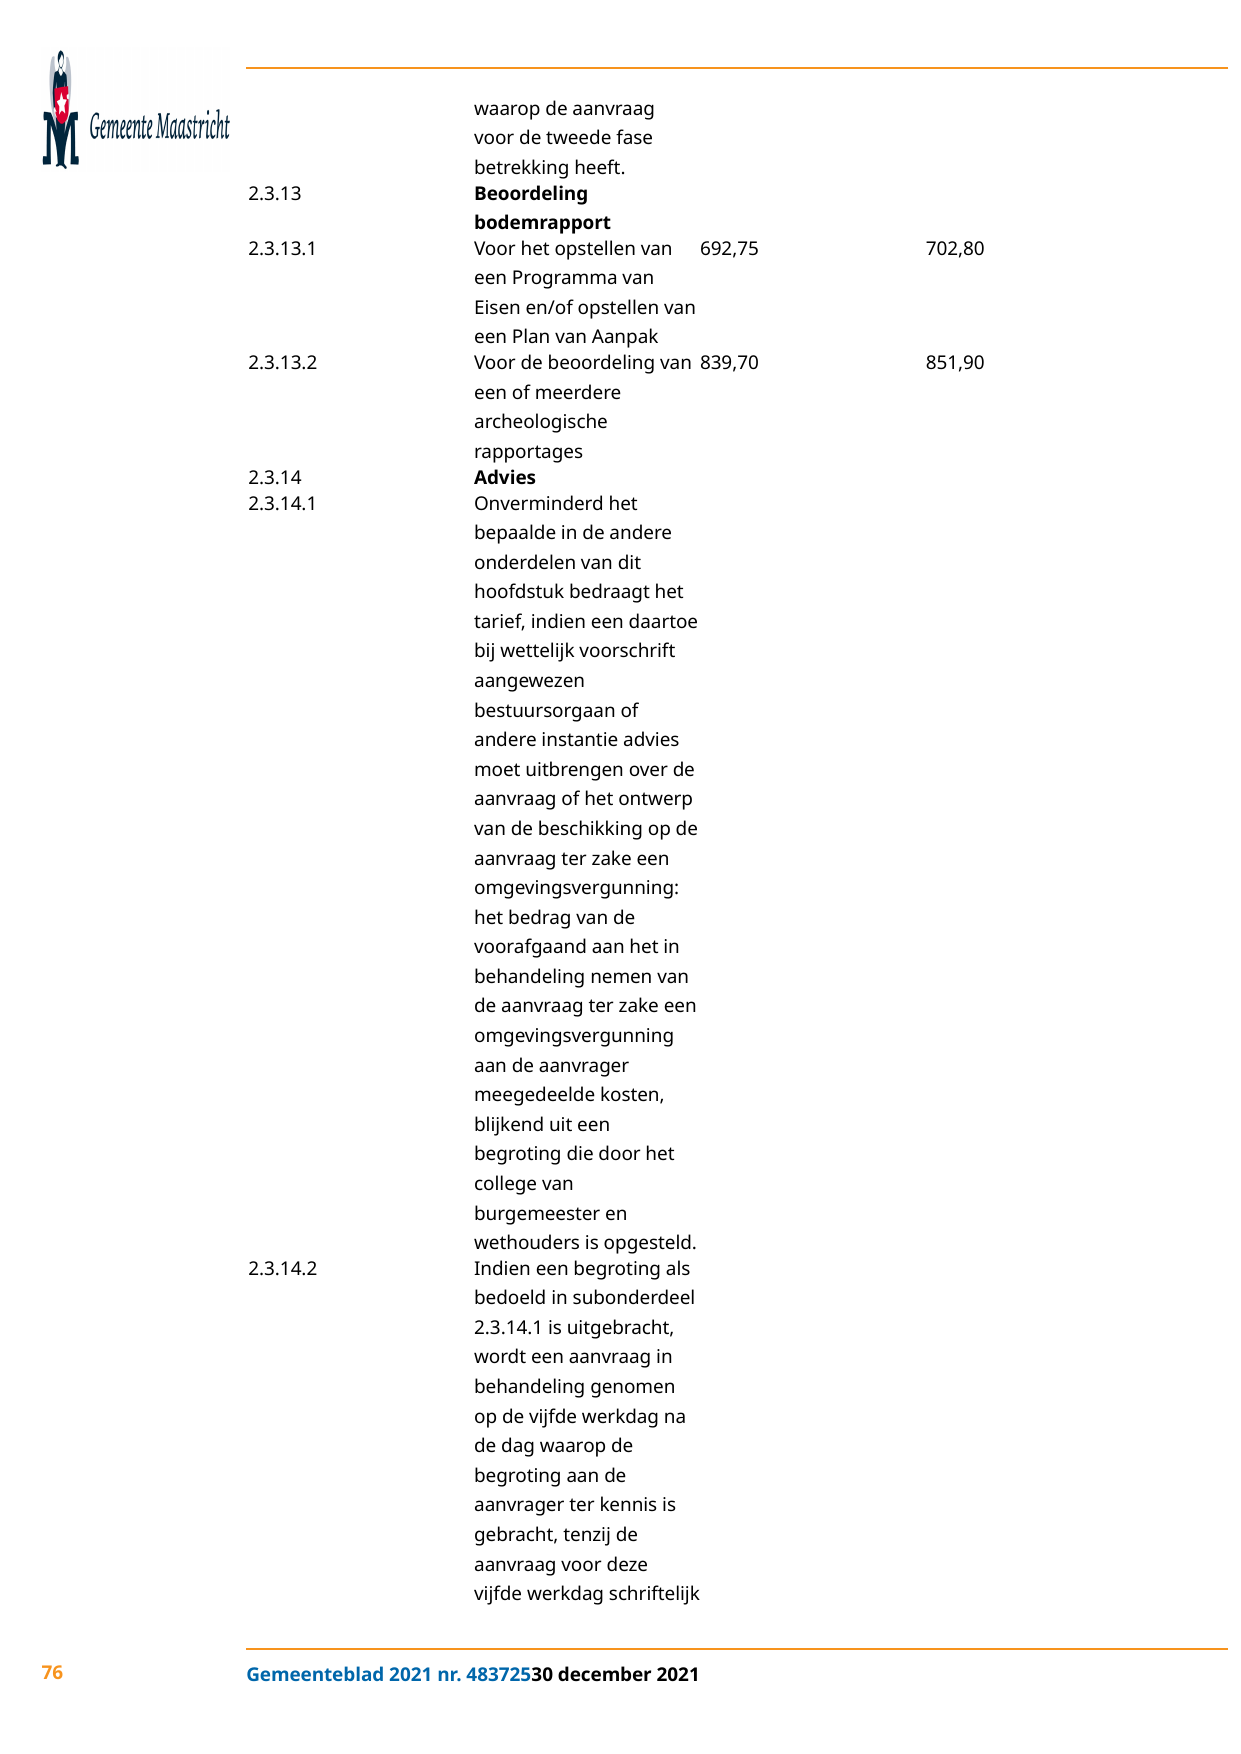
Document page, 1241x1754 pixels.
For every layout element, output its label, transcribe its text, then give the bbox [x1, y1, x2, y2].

table_cell [700, 95, 926, 180]
table_cell [926, 490, 1152, 1255]
picture [41, 47, 231, 172]
table_cell [248, 95, 474, 180]
table_cell 839,70 [700, 350, 926, 464]
table_cell waarop de aanvraag voor de tweede fase betrekking heeft. [474, 95, 700, 180]
table_cell Voor het opstellen van een Programma van Eisen en/of opstellen van een Plan van Aanpak [474, 235, 700, 349]
table_cell Onverminderd het bepaalde in de andere onderdelen van dit hoofdstuk bedraagt het tarief, indien een daartoe bij wettelijk voorschrift aangewezen bestuursorgaan of andere instantie advies moet uitbrengen over de aanvraag of het ontwerp van de beschikking op de aanvraag ter zake een omgevingsvergunning: het bedrag van de voorafgaand aan het in behandeling nemen van de aanvraag ter zake een omgevingsvergunning aan de aanvrager meegedeelde kosten, blijkend uit een begroting die door het college van burgemeester en wethouders is opgesteld. [474, 490, 700, 1255]
table_cell 2.3.14 [248, 464, 474, 490]
table_cell [700, 490, 926, 1255]
table_cell 2.3.13 [248, 180, 474, 235]
table_cell 692,75 [700, 235, 926, 349]
table_cell [926, 464, 1152, 490]
table_cell 2.3.14.2 [248, 1255, 474, 1606]
table_cell [700, 1255, 926, 1606]
table_cell [926, 180, 1152, 235]
table_cell [926, 95, 1152, 180]
table_cell Advies [474, 464, 700, 490]
table_cell 851,90 [926, 350, 1152, 464]
table_cell 2.3.13.1 [248, 235, 474, 349]
table_cell 702,80 [926, 235, 1152, 349]
table_cell Beoordeling bodemrapport [474, 180, 700, 235]
table_cell 2.3.13.2 [248, 350, 474, 464]
table_cell [926, 1255, 1152, 1606]
table_cell [700, 180, 926, 235]
table_cell Indien een begroting als bedoeld in subonderdeel 2.3.14.1 is uitgebracht, wordt een aanvraag in behandeling genomen op de vijfde werkdag na de dag waarop de begroting aan de aanvrager ter kennis is gebracht, tenzij de aanvraag voor deze vijfde werkdag schriftelijk [474, 1255, 700, 1606]
table_cell Voor de beoordeling van een of meerdere archeologische rapportages [474, 350, 700, 464]
table_cell 2.3.14.1 [248, 490, 474, 1255]
table_cell [700, 464, 926, 490]
